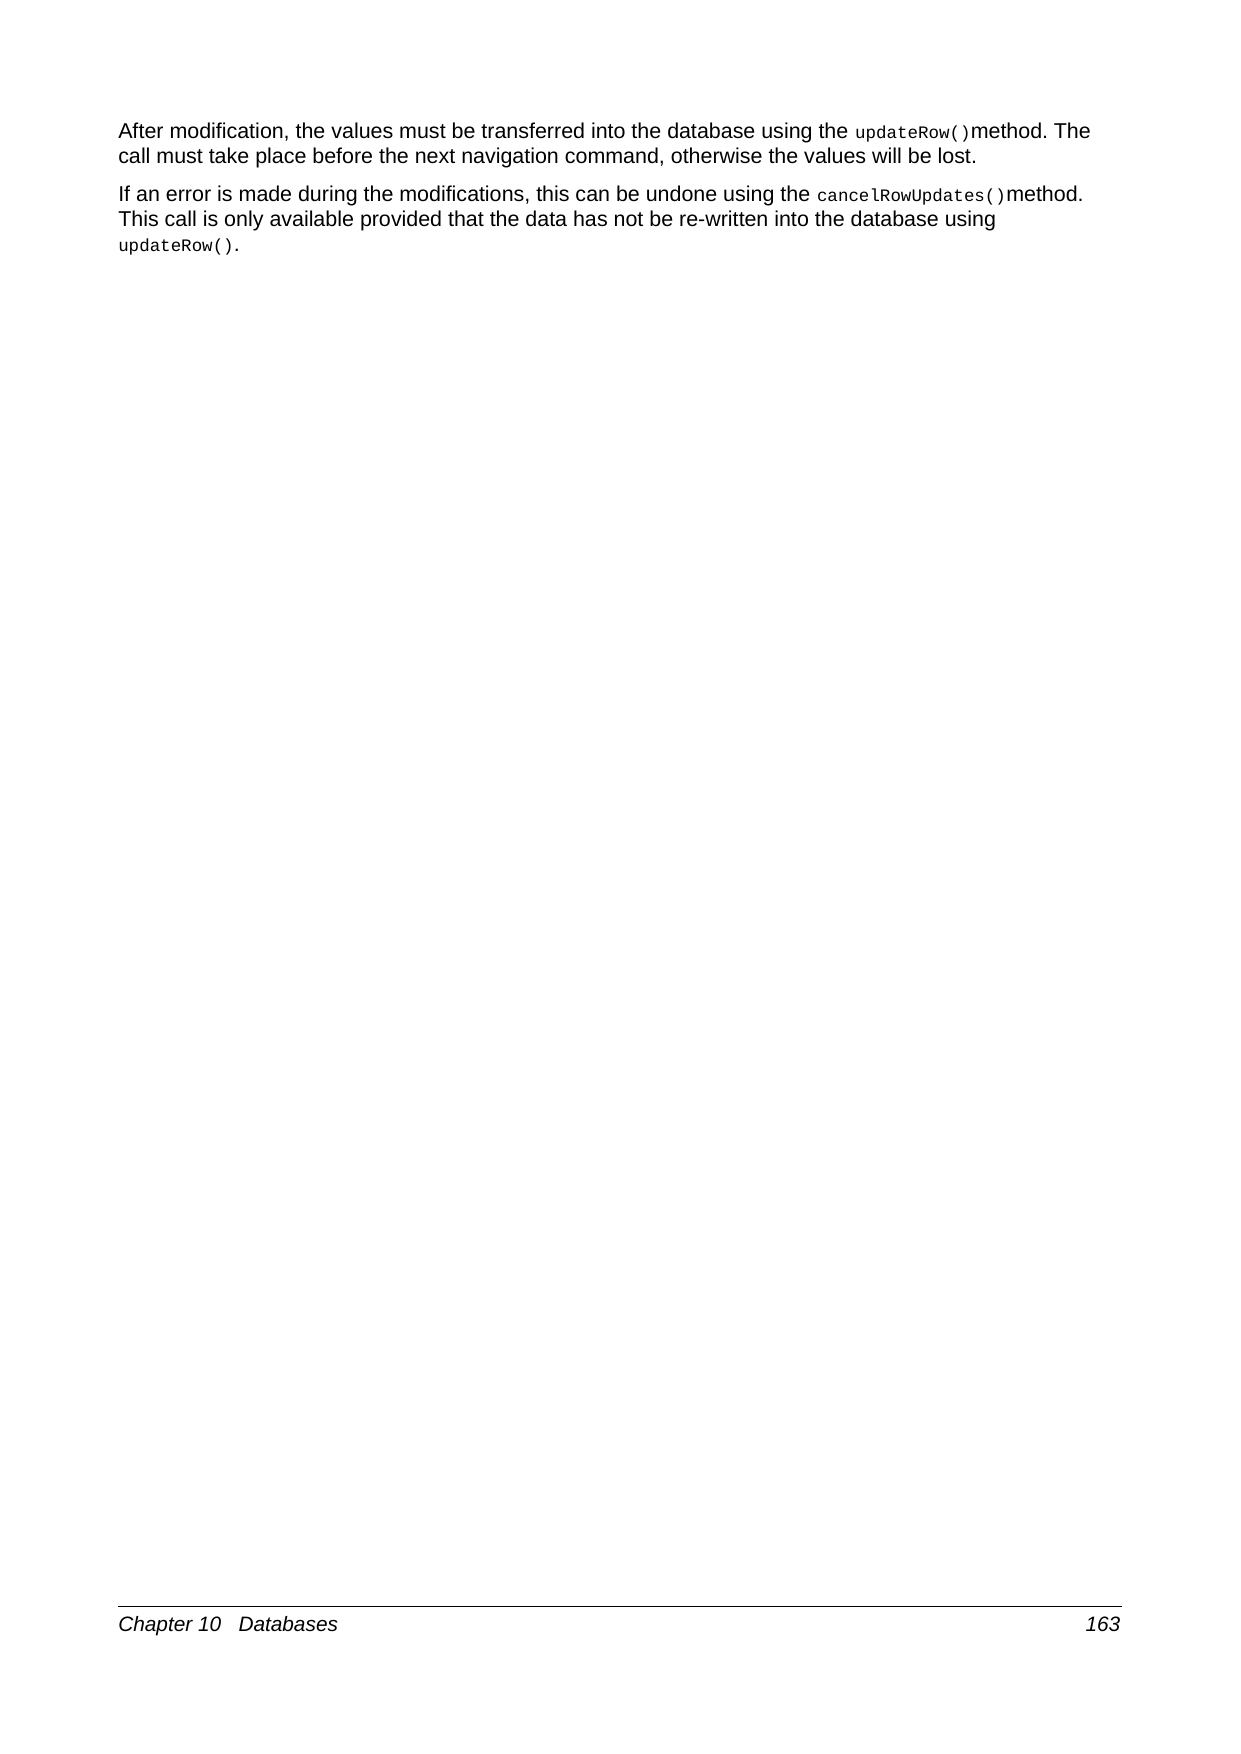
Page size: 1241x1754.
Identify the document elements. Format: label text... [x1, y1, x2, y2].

text If an error is made during the modifications, this can be undone using the cancelRowUpdates()method. This call is only available provided that the data has not be re-written into the database using updateRow(). [118, 181, 1122, 256]
text After modification, the values must be transferred into the database using the updateRow()method. The call must take place before the next navigation command, otherwise the values will be lost. [118, 118, 1122, 168]
